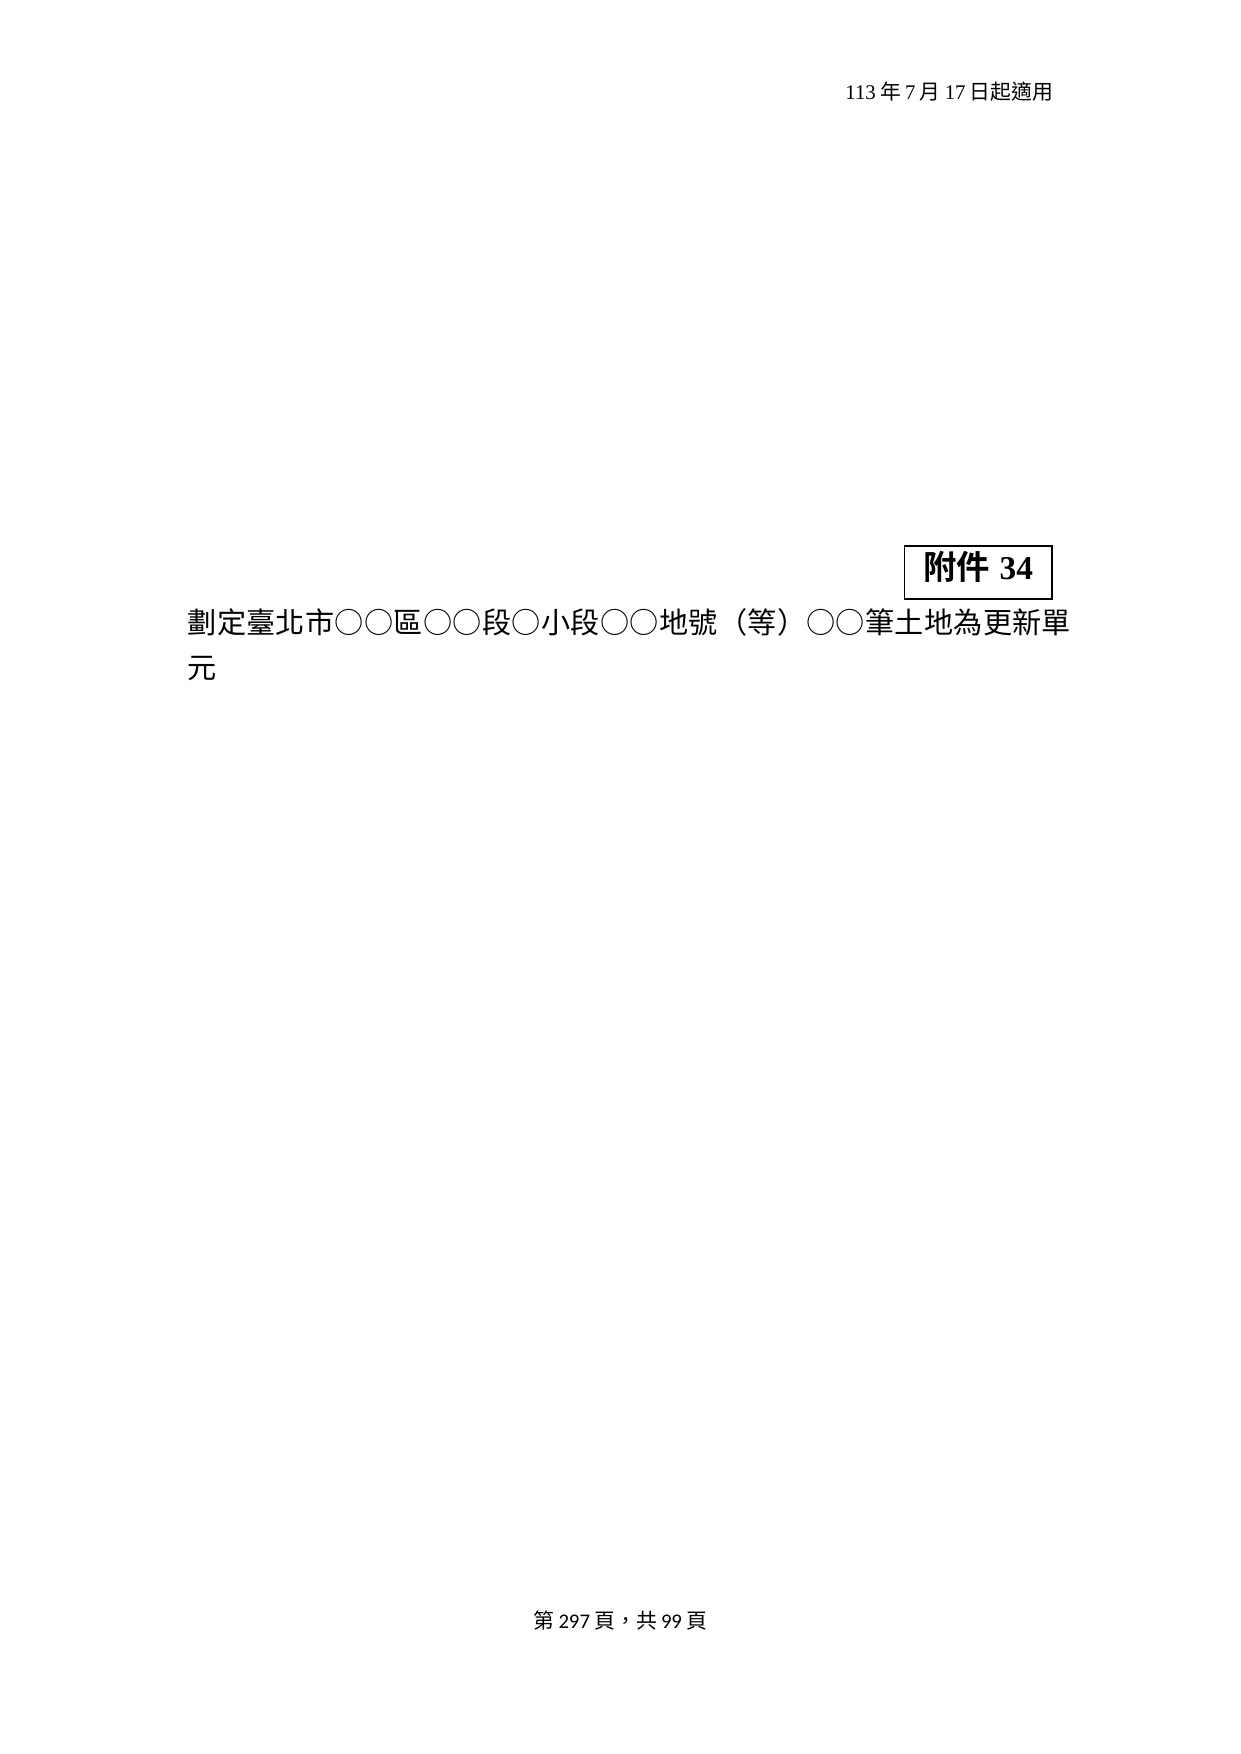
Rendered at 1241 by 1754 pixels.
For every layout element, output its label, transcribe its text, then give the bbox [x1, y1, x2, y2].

text 劃定臺北市○○區○○段○小段○○地號（等）○○筆土地為更新單元 [187, 596, 1073, 687]
